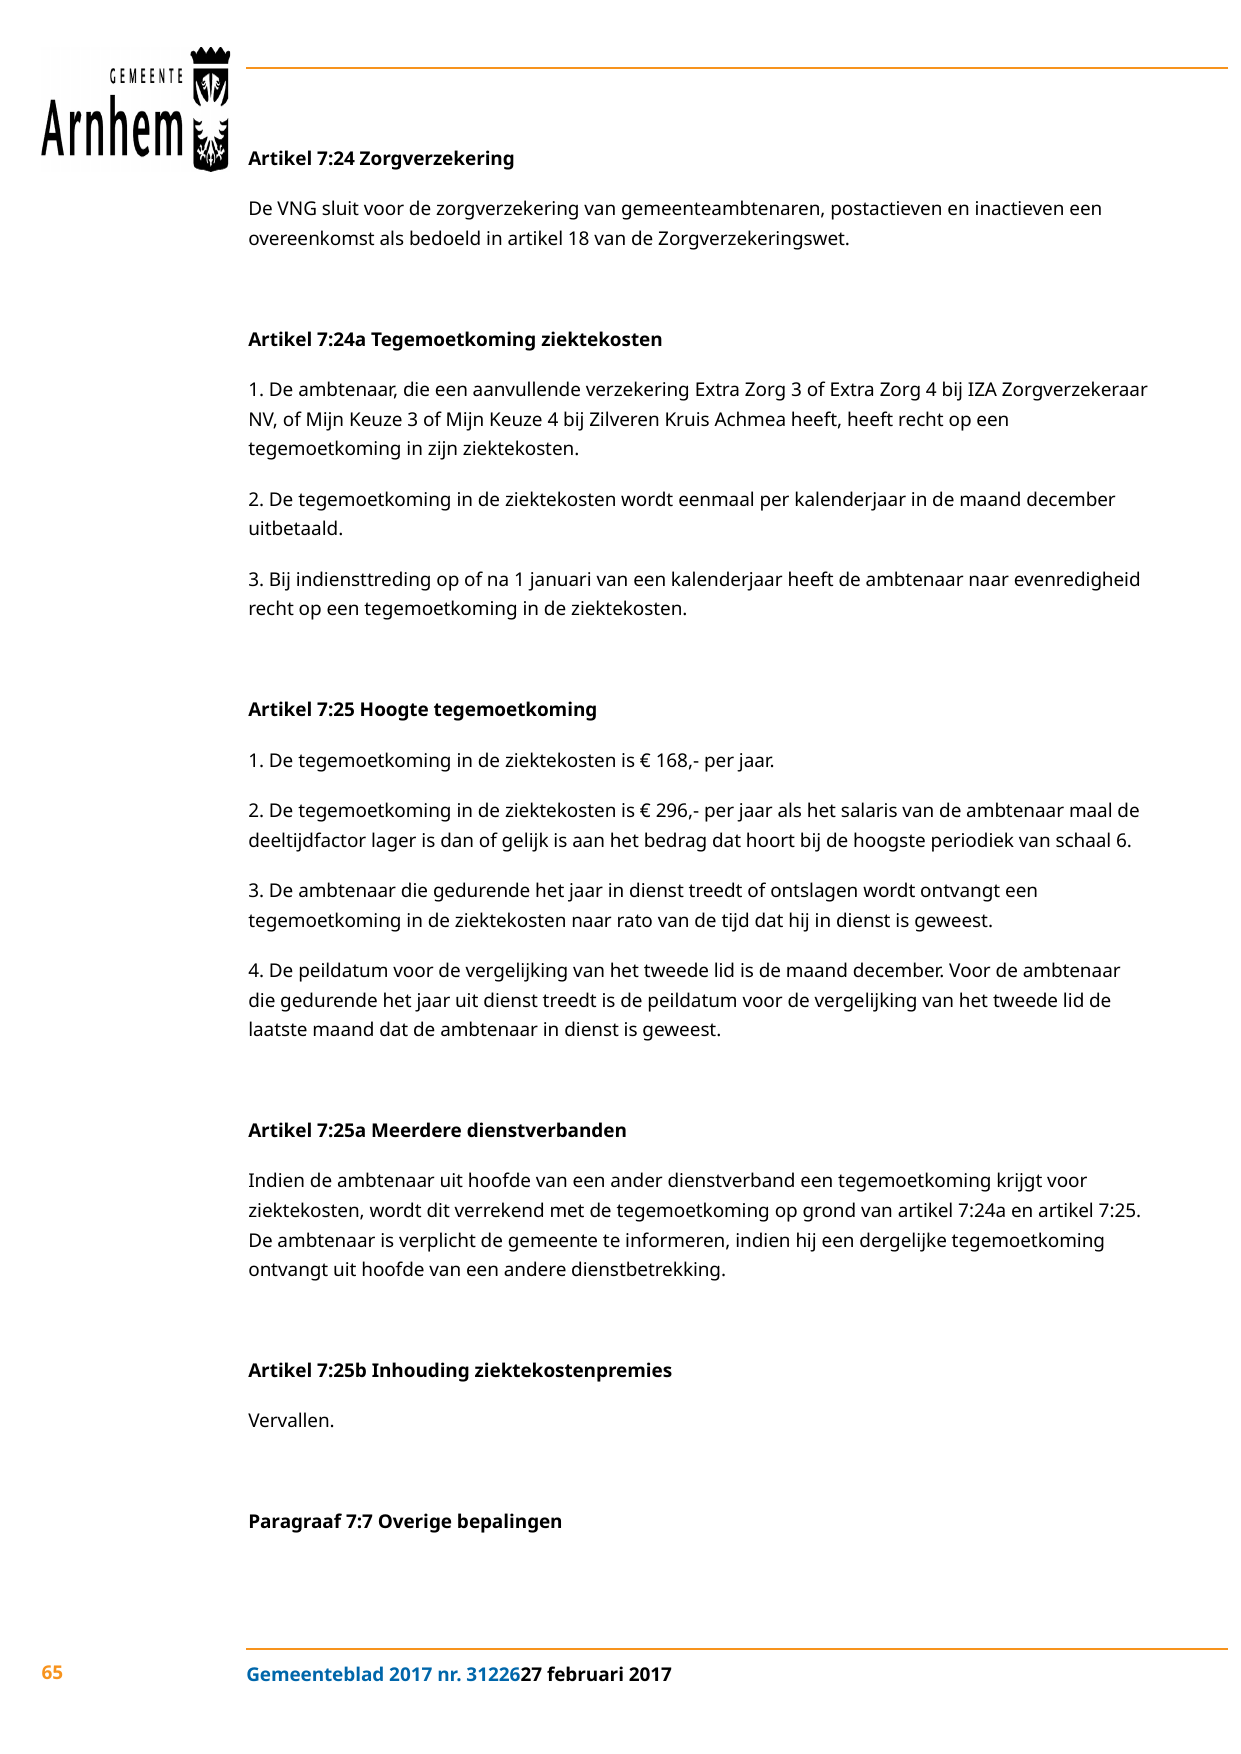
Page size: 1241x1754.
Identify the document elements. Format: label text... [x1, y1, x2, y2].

text 4. De peildatum voor de vergelijking van het tweede lid is de maand december. Voor de ambtenaar die gedurende het jaar uit dienst treedt is de peildatum voor de vergelijking van het tweede lid de laatste maand dat de ambtenaar in dienst is geweest. [248, 957, 1152, 1042]
text Artikel 7:24a Tegemoetkoming ziektekosten [248, 326, 1152, 352]
text Vervallen. [248, 1408, 1152, 1433]
text Artikel 7:25a Meerdere dienstverbanden [248, 1117, 1152, 1143]
picture [41, 47, 231, 172]
text Paragraaf 7:7 Overige bepalingen [248, 1508, 1152, 1534]
text Indien de ambtenaar uit hoofde van een ander dienstverband een tegemoetkoming krijgt voor ziektekosten, wordt dit verrekend met de tegemoetkoming op grond van artikel 7:24a en artikel 7:25. De ambtenaar is verplicht de gemeente te informeren, indien hij een dergelijke tegemoetkoming ontvangt uit hoofde van een andere dienstbetrekking. [248, 1168, 1152, 1282]
text 2. De tegemoetkoming in de ziektekosten is € 296,- per jaar als het salaris van de ambtenaar maal de deeltijdfactor lager is dan of gelijk is aan het bedrag dat hoort bij de hoogste periodiek van schaal 6. [248, 797, 1152, 853]
text Artikel 7:25 Hoogte tegemoetkoming [248, 696, 1152, 722]
text 1. De ambtenaar, die een aanvullende verzekering Extra Zorg 3 of Extra Zorg 4 bij IZA Zorgverzekeraar NV, of Mijn Keuze 3 of Mijn Keuze 4 bij Zilveren Kruis Achmea heeft, heeft recht op een tegemoetkoming in zijn ziektekosten. [248, 376, 1152, 461]
text 3. De ambtenaar die gedurende het jaar in dienst treedt of ontslagen wordt ontvangt een tegemoetkoming in de ziektekosten naar rato van de tijd dat hij in dienst is geweest. [248, 877, 1152, 933]
text 2. De tegemoetkoming in de ziektekosten wordt eenmaal per kalenderjaar in de maand december uitbetaald. [248, 486, 1152, 541]
text Artikel 7:25b Inhouding ziektekostenpremies [248, 1357, 1152, 1383]
text 1. De tegemoetkoming in de ziektekosten is € 168,- per jaar. [248, 747, 1152, 773]
text 3. Bij indiensttreding op of na 1 januari van een kalenderjaar heeft de ambtenaar naar evenredigheid recht op een tegemoetkoming in de ziektekosten. [248, 566, 1152, 621]
text De VNG sluit voor de zorgverzekering van gemeenteambtenaren, postactieven en inactieven een overeenkomst als bedoeld in artikel 18 van de Zorgverzekeringswet. [248, 196, 1152, 251]
text Artikel 7:24 Zorgverzekering [248, 145, 1152, 171]
